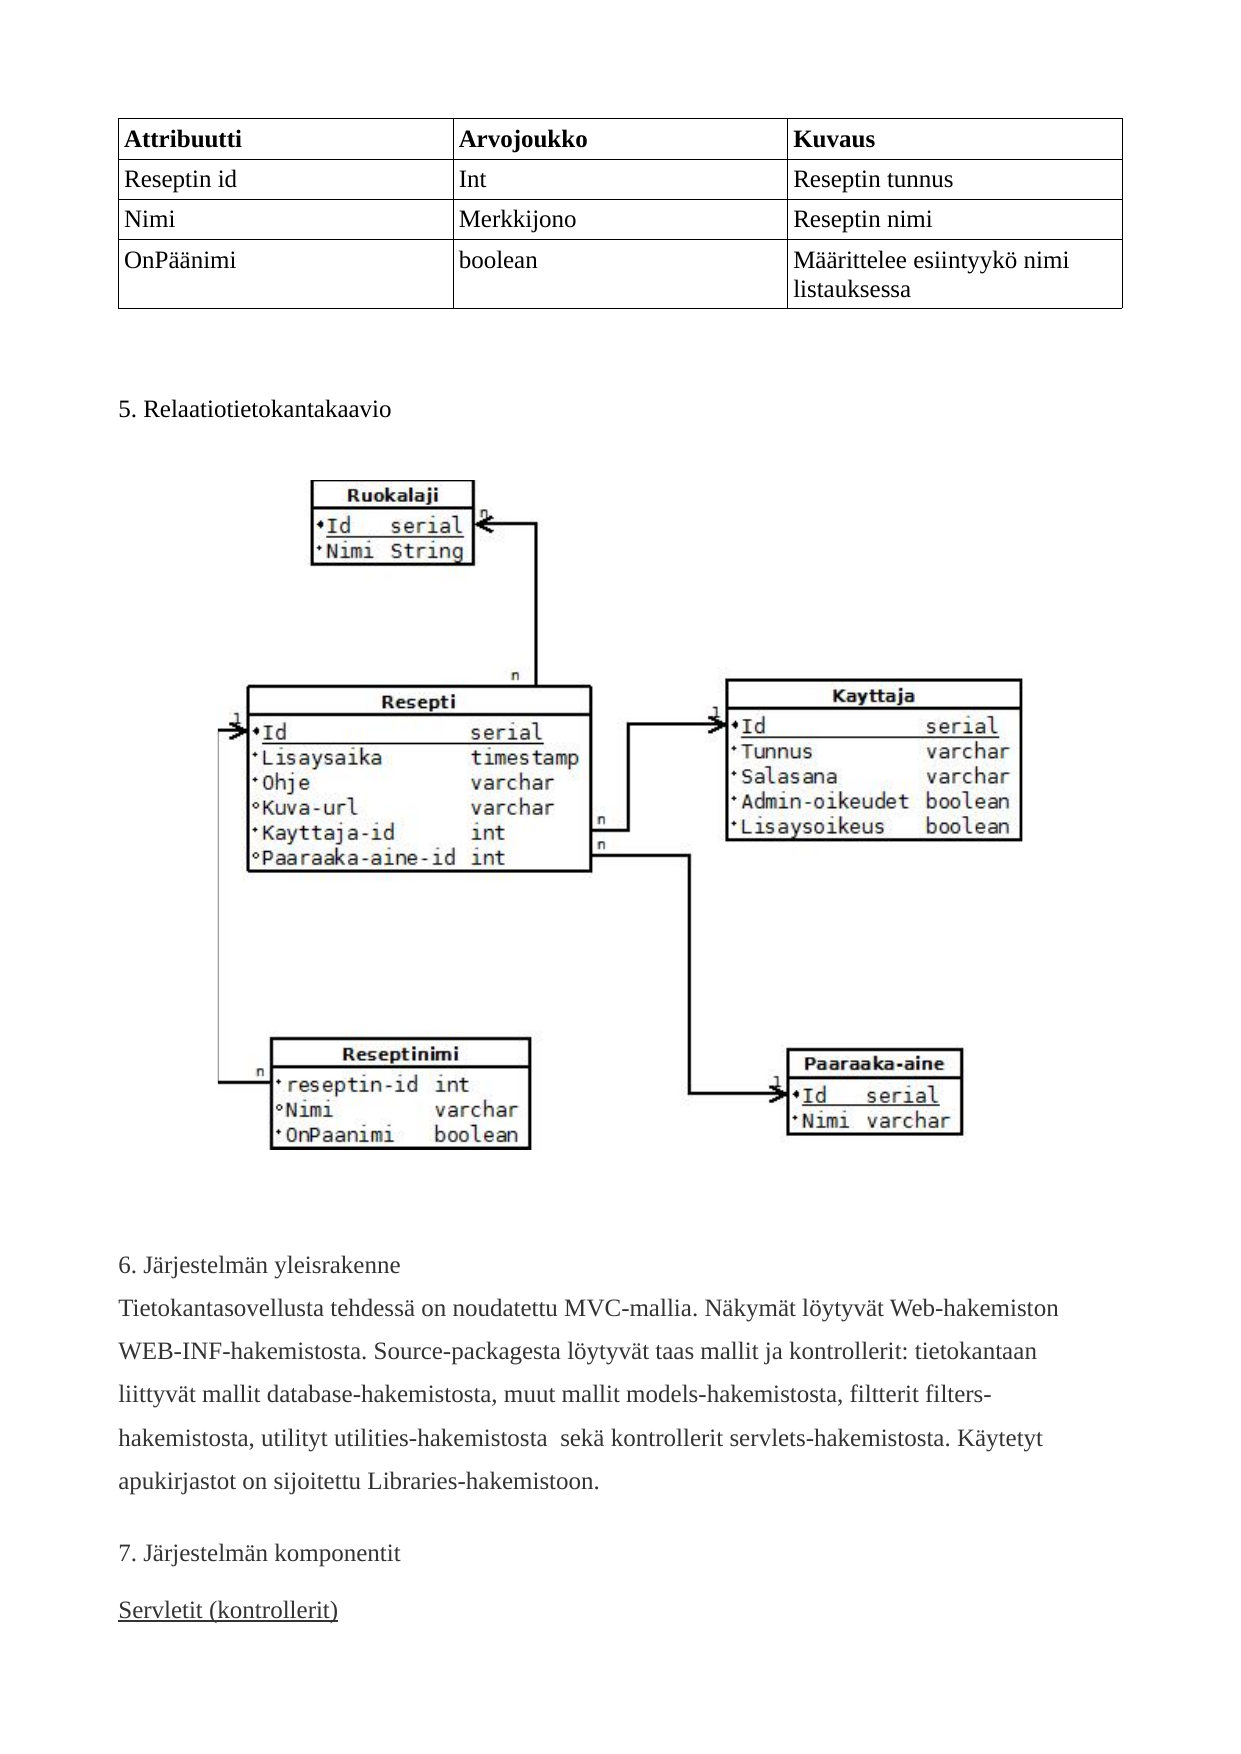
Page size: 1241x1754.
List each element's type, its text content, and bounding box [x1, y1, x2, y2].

text liittyvät mallit database-hakemistosta, muut mallit models-hakemistosta, filtterit filters-hakemistosta, utilityt utilities-hakemistosta sekä kontrollerit servlets-hakemistosta. Käytetyt apukirjastot on sijoitettu Libraries-hakemistoon. [118, 1379, 1122, 1494]
table_cell OnPäänimi [119, 240, 453, 308]
table_header Kuvaus [788, 119, 1122, 158]
table_header Arvojoukko [454, 119, 787, 158]
text WEB-INF-hakemistosta. Source-packagesta löytyvät taas mallit ja kontrollerit: tietokantaan [118, 1336, 1122, 1365]
table_cell Määrittelee esiintyykö nimi listauksessa [788, 240, 1122, 308]
table_cell Reseptin nimi [788, 200, 1122, 239]
picture [217, 480, 1023, 1150]
table_cell Int [454, 160, 787, 199]
text 6. Järjestelmän yleisrakenne [118, 1250, 1122, 1279]
text 5. Relaatiotietokantakaavio [118, 394, 1122, 423]
table_cell Reseptin tunnus [788, 160, 1122, 199]
table_header Attribuutti [119, 119, 453, 158]
table_cell Nimi [119, 200, 453, 239]
table_cell Merkkijono [454, 200, 787, 239]
text Servletit (kontrollerit) [118, 1595, 1122, 1624]
table_cell boolean [454, 240, 787, 308]
text 7. Järjestelmän komponentit [118, 1538, 1122, 1566]
table_cell Reseptin id [119, 160, 453, 199]
text Tietokantasovellusta tehdessä on noudatettu MVC-mallia. Näkymät löytyvät Web-hakemiston [118, 1293, 1122, 1322]
